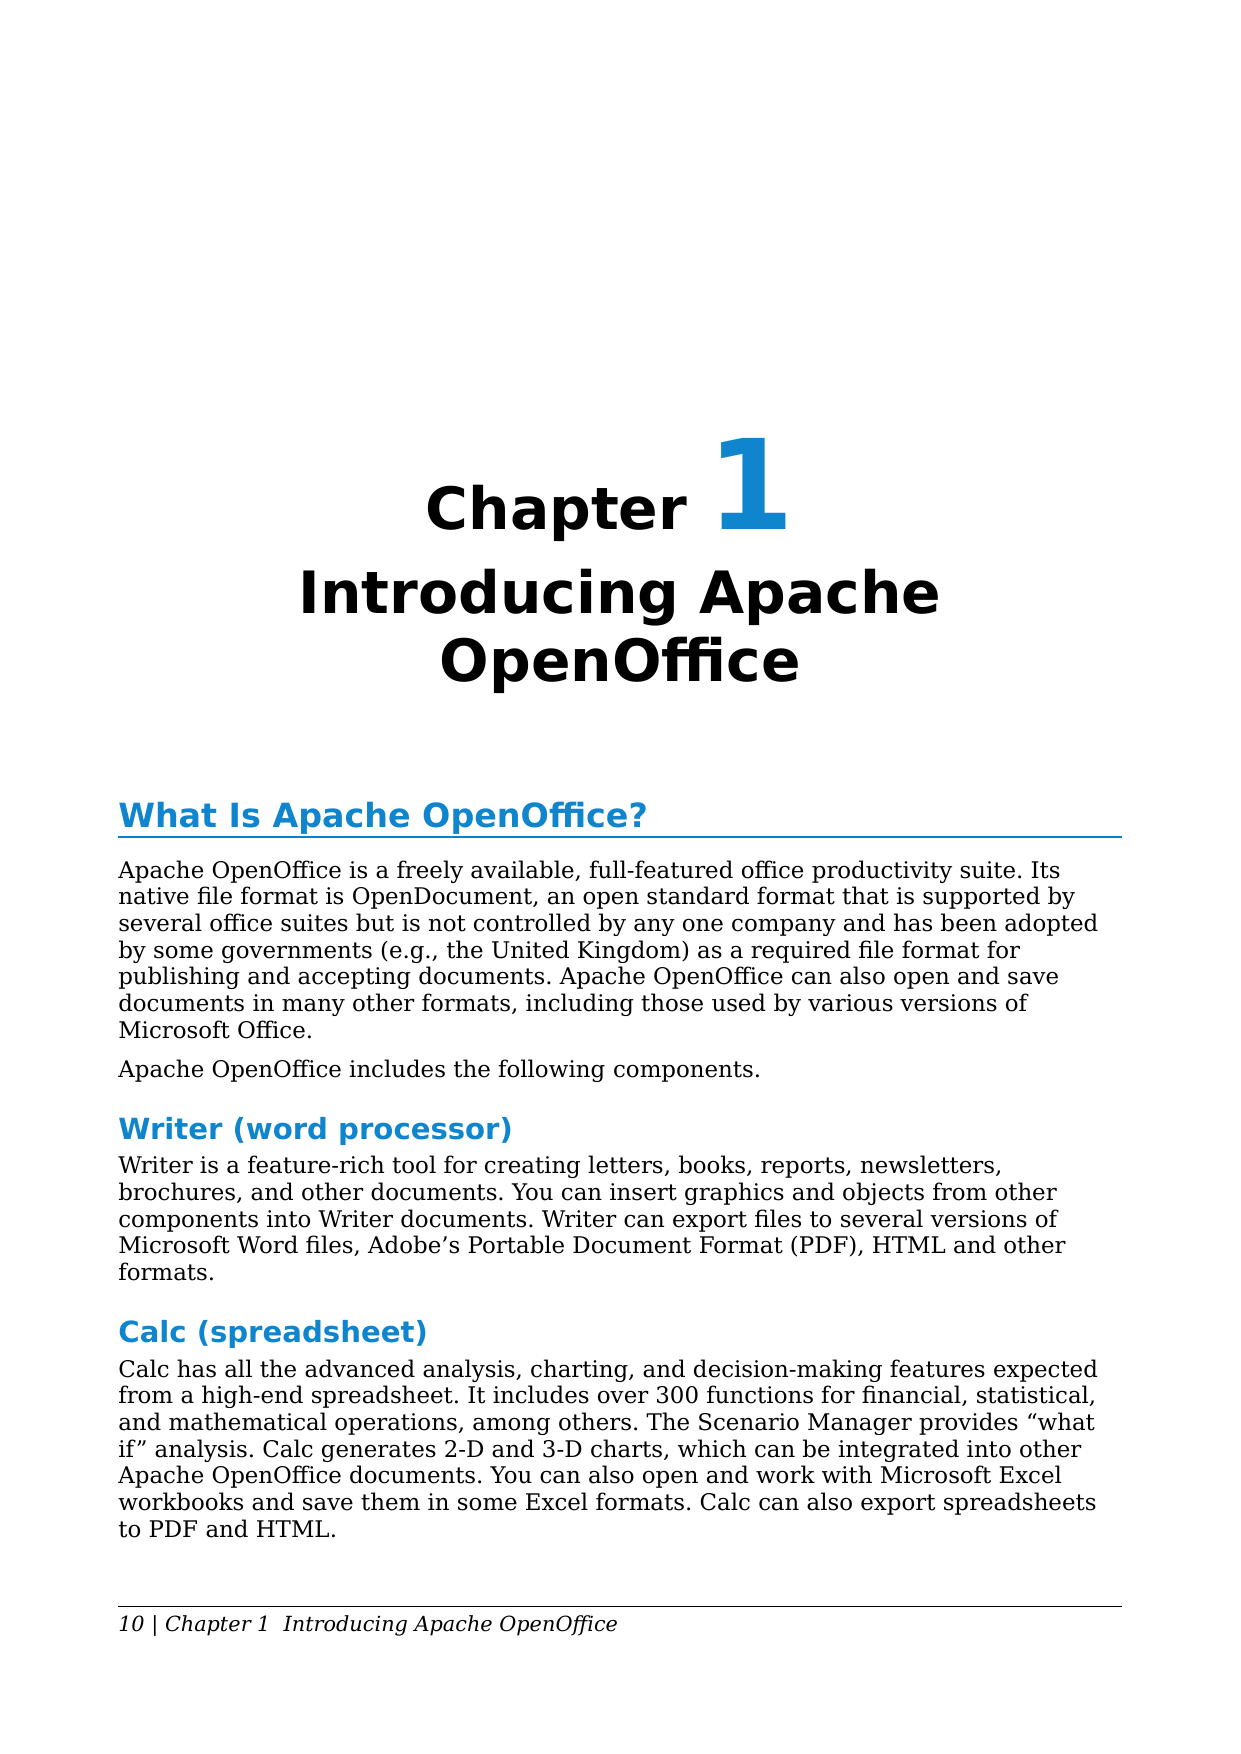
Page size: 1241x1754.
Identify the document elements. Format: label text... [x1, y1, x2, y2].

text Calc has all the advanced analysis, charting, and decision-making features expected from a high-end spreadsheet. It includes over 300 functions for financial, statistical, and mathematical operations, among others. The Scenario Manager provides “what if” analysis. Calc generates 2-D and 3-D charts, which can be integrated into other Apache OpenOffice documents. You can also open and work with Microsoft Excel workbooks and save them in some Excel formats. Calc can also export spreadsheets to PDF and HTML. [118, 1356, 1122, 1543]
subtitle Writer (word processor) [118, 1112, 1122, 1146]
subtitle Calc (spreadsheet) [118, 1316, 1122, 1349]
text Writer is a feature-rich tool for creating letters, books, reports, newsletters, brochures, and other documents. You can insert graphics and objects from other components into Writer documents. Writer can export files to several versions of Microsoft Word files, Adobe’s Portable Document Format (PDF), HTML and other formats. [118, 1153, 1122, 1286]
subtitle Chapter 1 Introducing Apache OpenOffice [118, 413, 1122, 695]
text Apache OpenOffice includes the following components. [118, 1056, 1122, 1083]
subtitle What Is Apache OpenOffice? [118, 797, 1122, 836]
text Apache OpenOffice is a freely available, full-featured office productivity suite. Its native file format is OpenDocument, an open standard format that is supported by several office suites but is not controlled by any one company and has been adopted by some governments (e.g., the United Kingdom) as a required file format for publishing and accepting documents. Apache OpenOffice can also open and save documents in many other formats, including those used by various versions of Microsoft Office. [118, 857, 1122, 1043]
